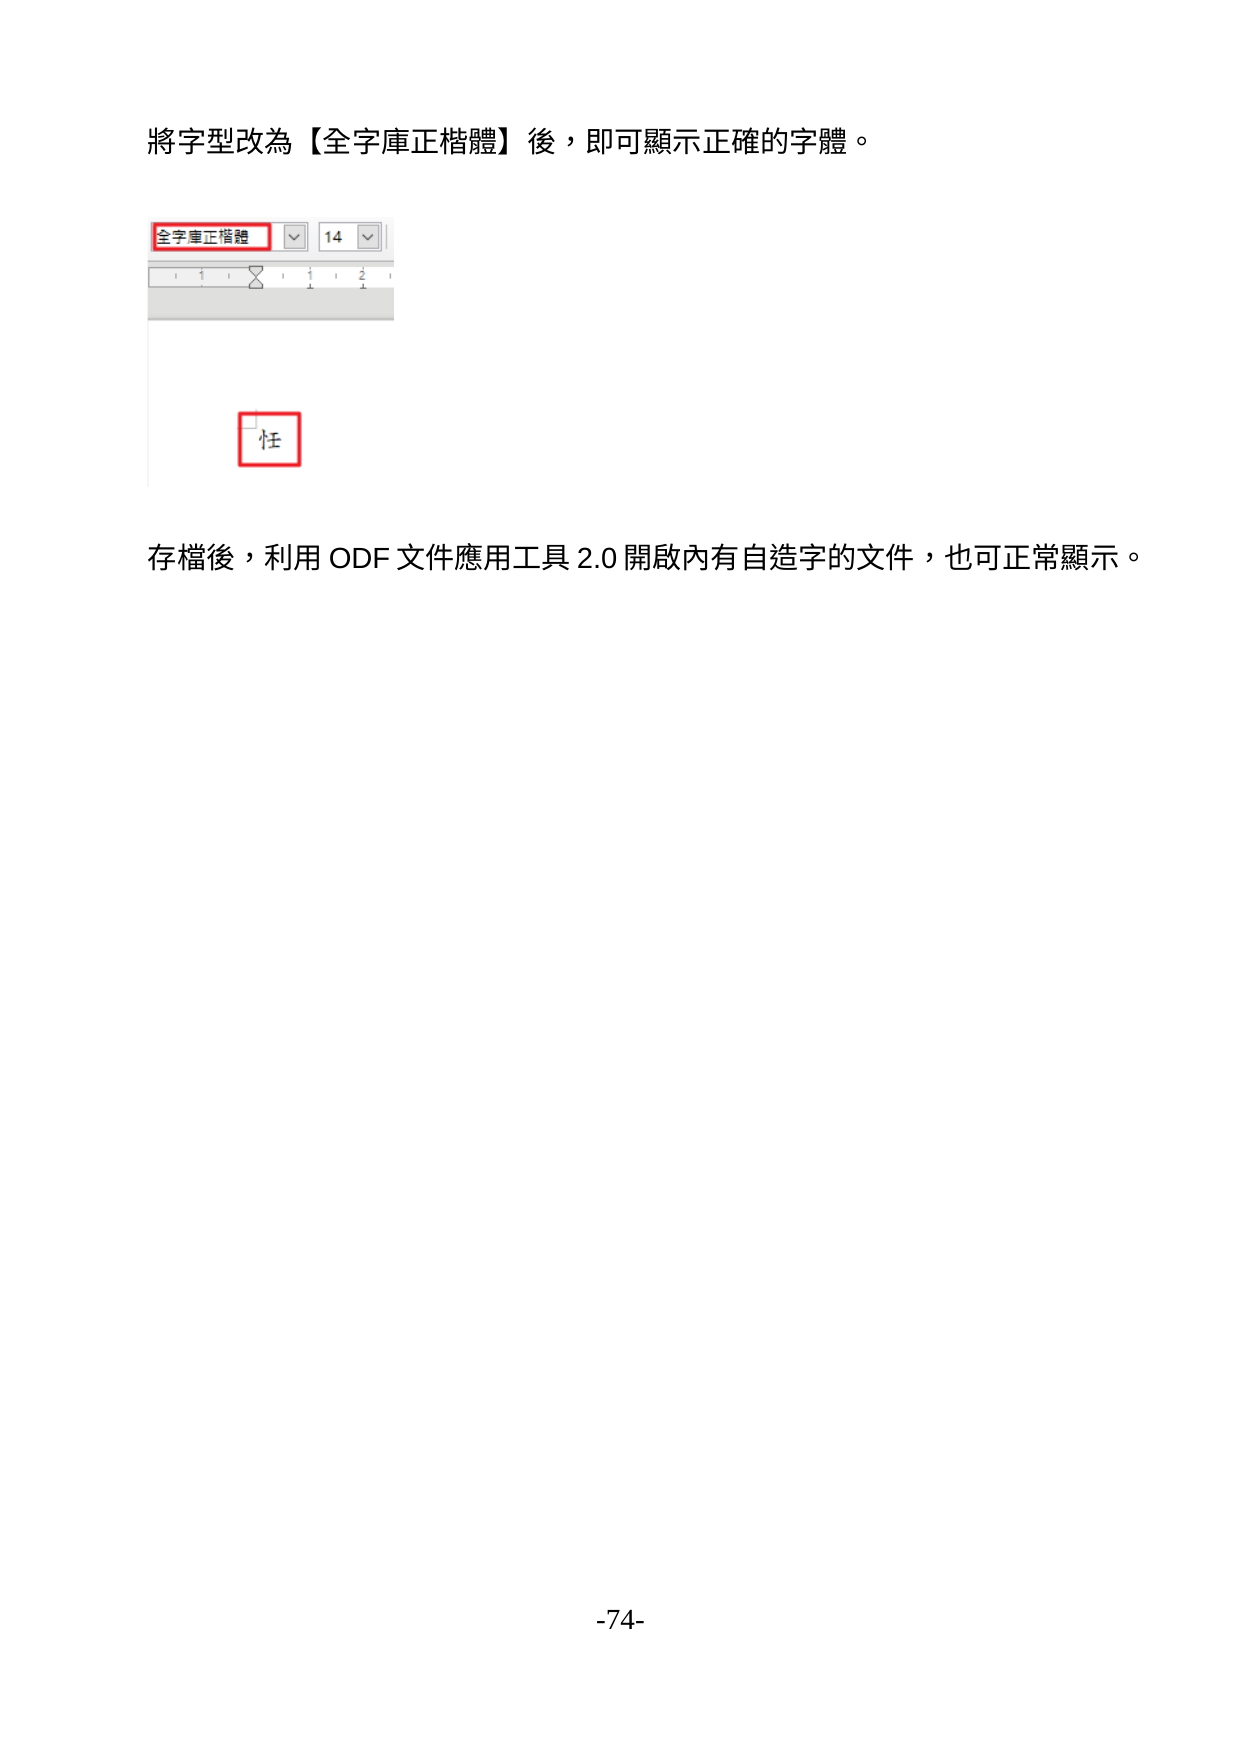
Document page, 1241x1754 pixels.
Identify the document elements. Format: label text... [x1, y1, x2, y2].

text 存檔後，利用ODF文件應用工具2.0開啟內有自造字的文件，也可正常顯示。 [148, 535, 1122, 577]
picture [147, 217, 394, 487]
text 將字型改為【全字庫正楷體】後，即可顯示正確的字體。 [148, 118, 1122, 160]
